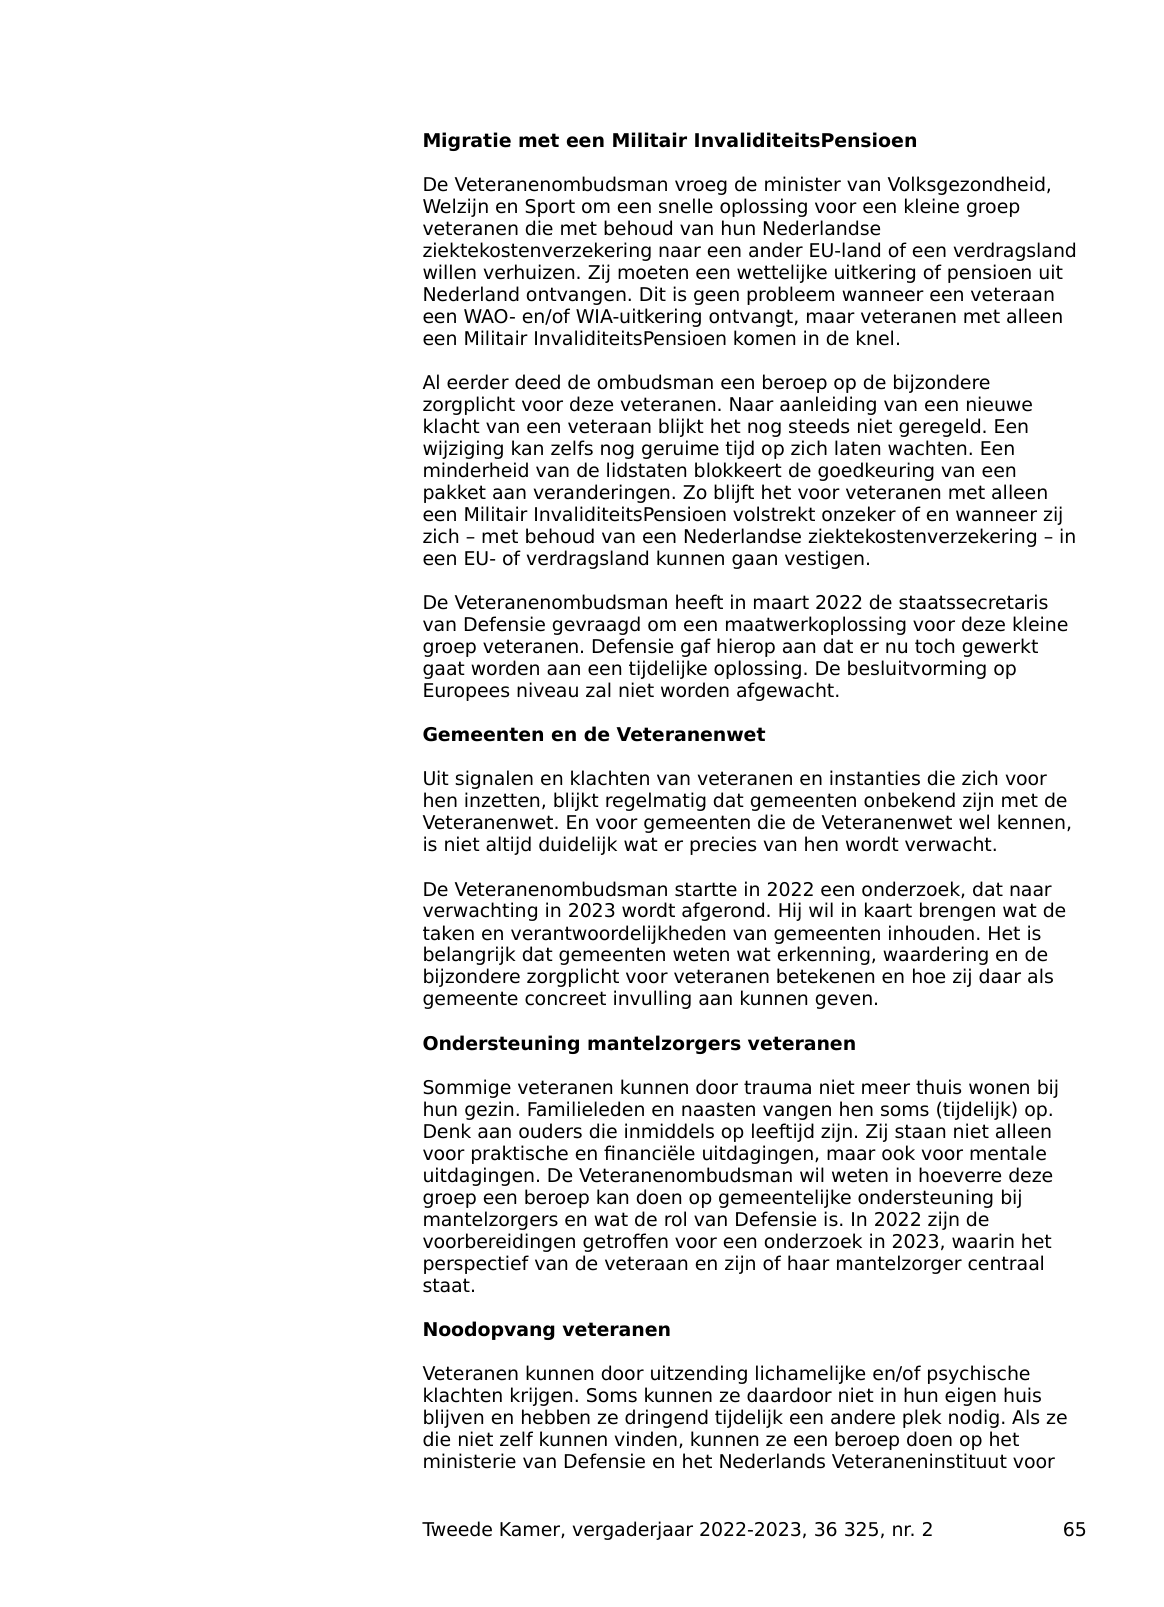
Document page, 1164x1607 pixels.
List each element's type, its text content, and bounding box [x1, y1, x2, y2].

subtitle Migratie met een Militair InvaliditeitsPensioen [422, 130, 1087, 152]
text De Veteranenombudsman startte in 2022 een onderzoek, dat naar verwachting in 2023 wordt afgerond. Hij wil in kaart brengen wat de taken en verantwoordelijkheden van gemeenten inhouden. Het is belangrijk dat gemeenten weten wat erkenning, waardering en de bijzondere zorgplicht voor veteranen betekenen en hoe zij daar als gemeente concreet invulling aan kunnen geven. [422, 878, 1087, 1010]
text Al eerder deed de ombudsman een beroep op de bijzondere zorgplicht voor deze veteranen. Naar aanleiding van een nieuwe klacht van een veteraan blijkt het nog steeds niet geregeld. Een wijziging kan zelfs nog geruime tijd op zich laten wachten. Een minderheid van de lidstaten blokkeert de goedkeuring van een pakket aan veranderingen. Zo blijft het voor veteranen met alleen een Militair InvaliditeitsPensioen volstrekt onzeker of en wanneer zij zich – met behoud van een Nederlandse ziektekostenverzekering – in een EU- of verdragsland kunnen gaan vestigen. [422, 372, 1087, 570]
subtitle Noodopvang veteranen [422, 1319, 1087, 1341]
text Sommige veteranen kunnen door trauma niet meer thuis wonen bij hun gezin. Familieleden en naasten vangen hen soms (tijdelijk) op. Denk aan ouders die inmiddels op leeftijd zijn. Zij staan niet alleen voor praktische en financiële uitdagingen, maar ook voor mentale uitdagingen. De Veteranenombudsman wil weten in hoeverre deze groep een beroep kan doen op gemeentelijke ondersteuning bij mantelzorgers en wat de rol van Defensie is. In 2022 zijn de voorbereidingen getroffen voor een onderzoek in 2023, waarin het perspectief van de veteraan en zijn of haar mantelzorger centraal staat. [422, 1077, 1087, 1296]
subtitle Gemeenten en de Veteranenwet [422, 724, 1087, 746]
text Uit signalen en klachten van veteranen en instanties die zich voor hen inzetten, blijkt regelmatig dat gemeenten onbekend zijn met de Veteranenwet. En voor gemeenten die de Veteranenwet wel kennen, is niet altijd duidelijk wat er precies van hen wordt verwacht. [422, 768, 1087, 856]
text De Veteranenombudsman vroeg de minister van Volksgezondheid, Welzijn en Sport om een snelle oplossing voor een kleine groep veteranen die met behoud van hun Nederlandse ziektekostenverzekering naar een ander EU-land of een verdragsland willen verhuizen. Zij moeten een wettelijke uitkering of pensioen uit Nederland ontvangen. Dit is geen probleem wanneer een veteraan een WAO- en/of WIA-uitkering ontvangt, maar veteranen met alleen een Militair InvaliditeitsPensioen komen in de knel. [422, 174, 1087, 350]
text De Veteranenombudsman heeft in maart 2022 de staatssecretaris van Defensie gevraagd om een maatwerkoplossing voor deze kleine groep veteranen. Defensie gaf hierop aan dat er nu toch gewerkt gaat worden aan een tijdelijke oplossing. De besluitvorming op Europees niveau zal niet worden afgewacht. [422, 592, 1087, 702]
subtitle Ondersteuning mantelzorgers veteranen [422, 1032, 1087, 1054]
text Veteranen kunnen door uitzending lichamelijke en/of psychische klachten krijgen. Soms kunnen ze daardoor niet in hun eigen huis blijven en hebben ze dringend tijdelijk een andere plek nodig. Als ze die niet zelf kunnen vinden, kunnen ze een beroep doen op het ministerie van Defensie en het Nederlands Veteraneninstituut voor [422, 1363, 1087, 1473]
